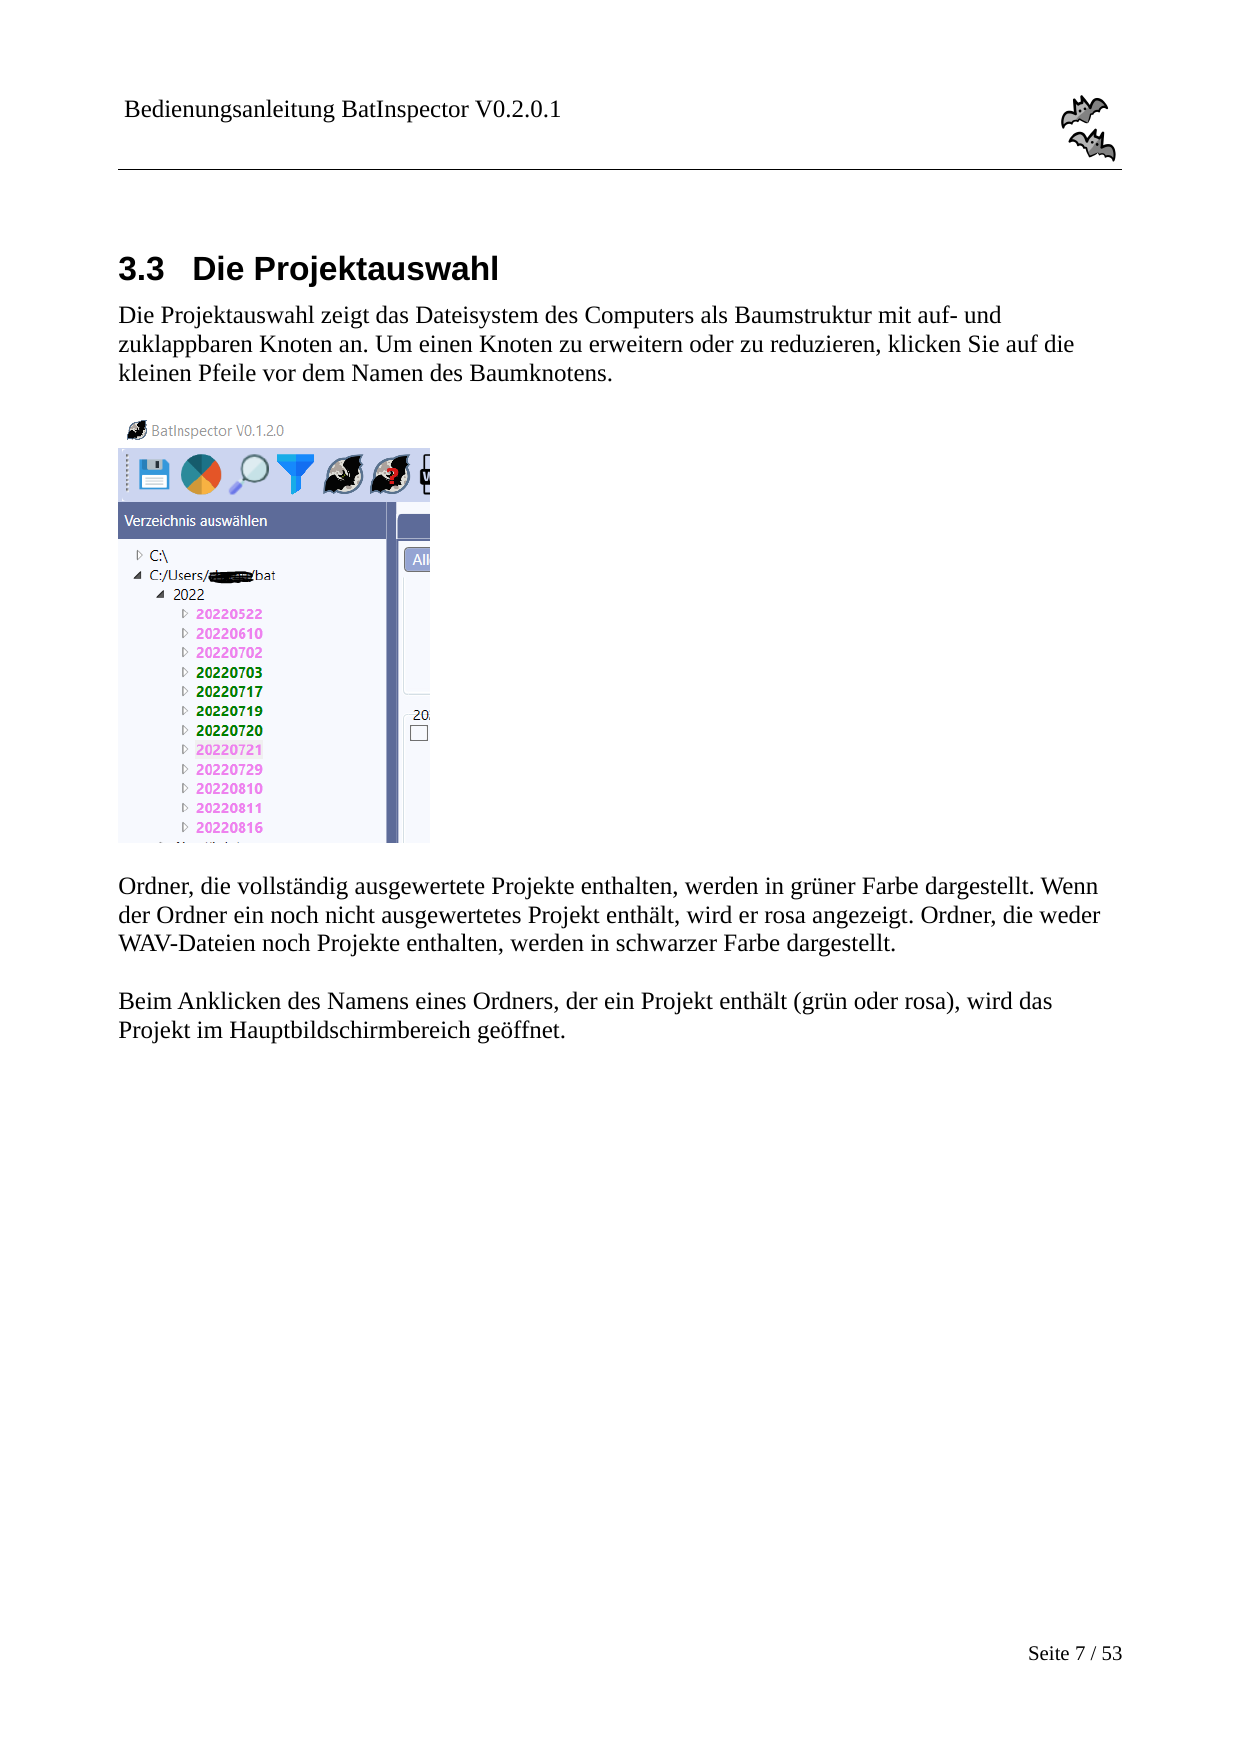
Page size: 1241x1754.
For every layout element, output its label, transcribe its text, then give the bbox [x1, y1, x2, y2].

picture [118, 415, 430, 843]
picture [1057, 95, 1120, 162]
subtitle Die Projektauswahl [118, 249, 1122, 288]
text Beim Anklicken des Namens eines Ordners, der ein Projekt enthält (grün oder rosa), wird das Projekt im Hauptbildschirmbereich geöffnet. [118, 986, 1122, 1043]
text Die Projektauswahl zeigt das Dateisystem des Computers als Baumstruktur mit auf- und zuklappbaren Knoten an. Um einen Knoten zu erweitern oder zu reduzieren, klicken Sie auf die kleinen Pfeile vor dem Namen des Baumknotens. [118, 300, 1122, 386]
text Ordner, die vollständig ausgewertete Projekte enthalten, werden in grüner Farbe dargestellt. Wenn der Ordner ein noch nicht ausgewertetes Projekt enthält, wird er rosa angezeigt. Ordner, die weder WAV-Dateien noch Projekte enthalten, werden in schwarzer Farbe dargestellt. [118, 871, 1122, 957]
